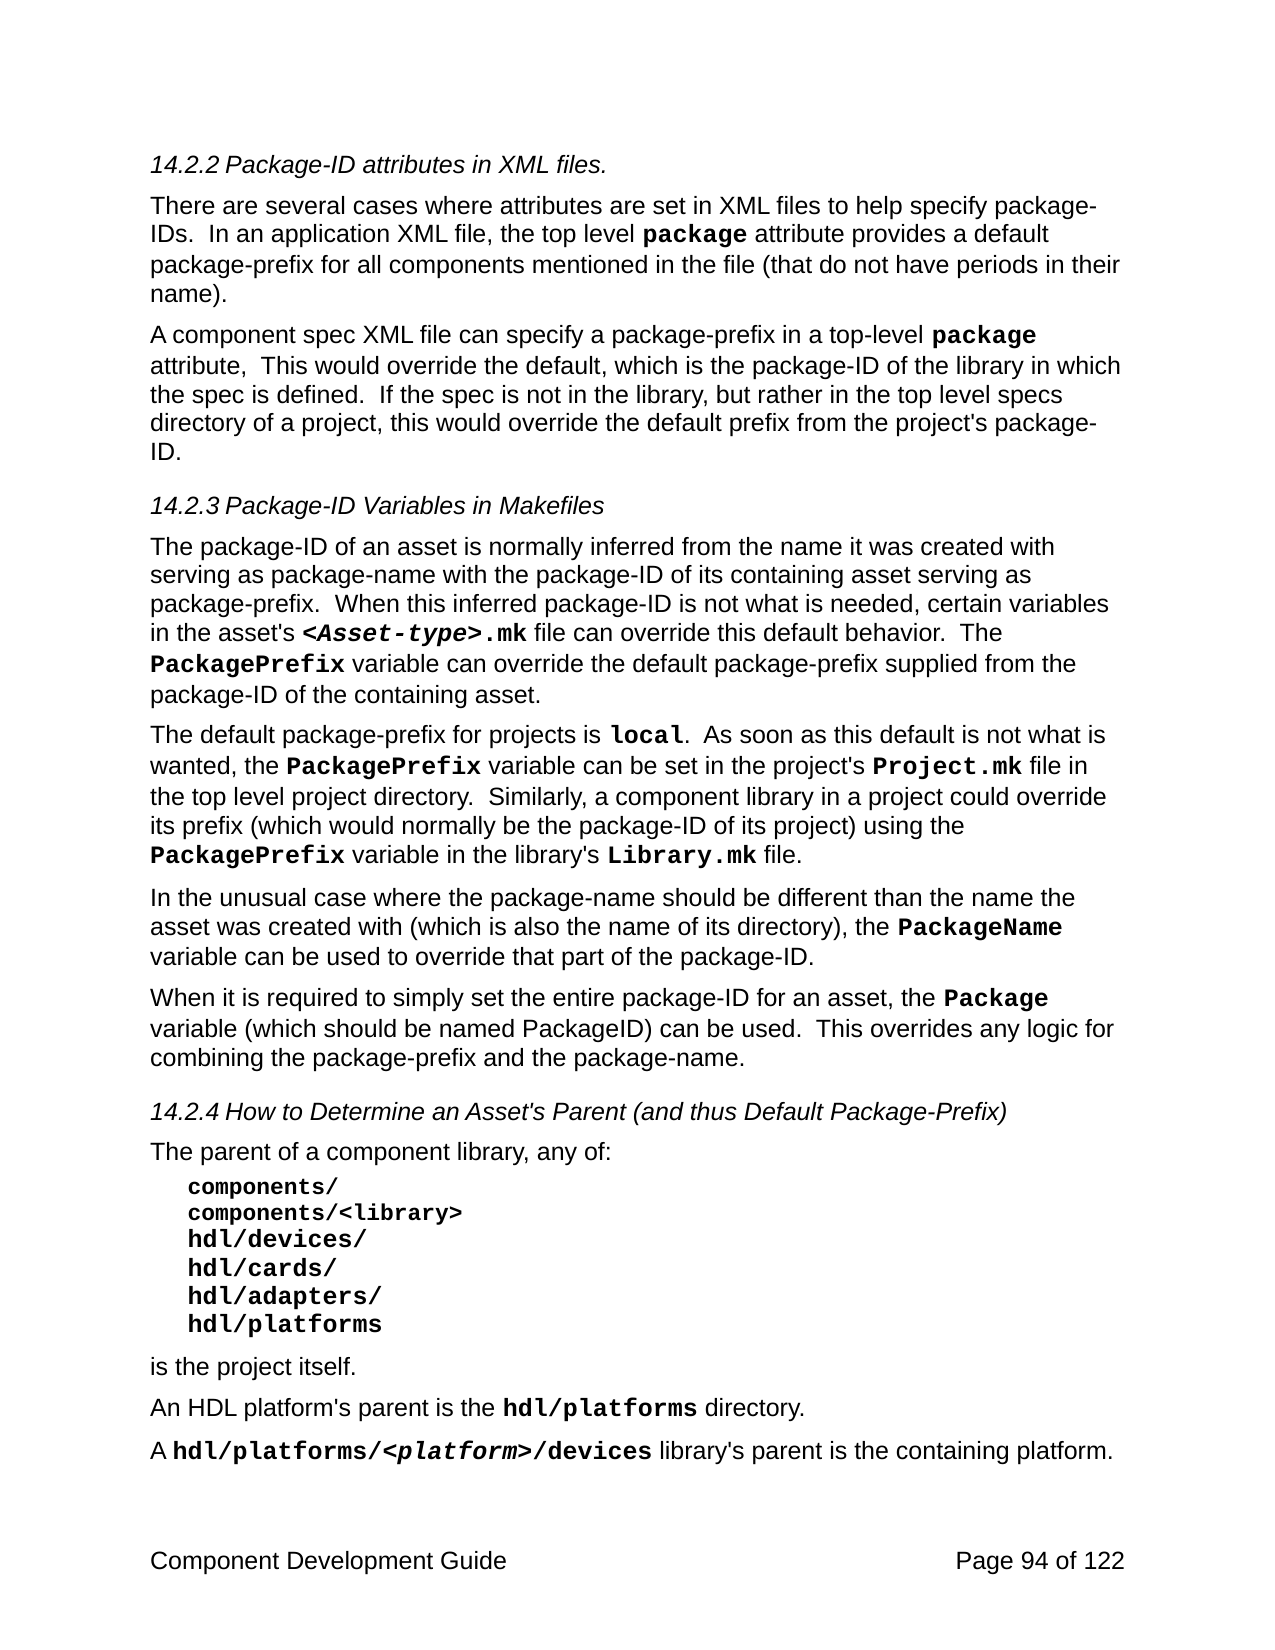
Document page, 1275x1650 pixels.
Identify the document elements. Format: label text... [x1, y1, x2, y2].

text There are several cases where attributes are set in XML files to help specify package-IDs. In an application XML file, the top level package attribute provides a default package-prefix for all components mentioned in the file (that do not have periods in their name). [150, 191, 1125, 308]
subtitle How to Determine an Asset's Parent (and thus Default Package-Prefix) [150, 1097, 1125, 1125]
text components/ components/<library> hdl/devices/ hdl/cards/ hdl/adapters/ hdl/platforms [187, 1175, 1125, 1340]
text An HDL platform's parent is the hdl/platforms directory. [150, 1393, 1125, 1424]
subtitle Package-ID Variables in Makefiles [150, 491, 1125, 519]
subtitle Package-ID attributes in XML files. [150, 150, 1125, 179]
text The default package-prefix for projects is local. As soon as this default is not what is wanted, the PackagePrefix variable can be set in the project's Project.mk file in the top level project directory. Similarly, a component library in a project could override its prefix (which would normally be the package-ID of its project) using the PackagePrefix variable in the library's Library.mk file. [150, 720, 1125, 871]
text In the unusual case where the package-name should be different than the name the asset was created with (which is also the name of its directory), the PackageName variable can be used to override that part of the package-ID. [150, 883, 1125, 971]
text A hdl/platforms/<platform>/devices library's parent is the containing platform. [150, 1436, 1125, 1467]
text The package-ID of an asset is normally inferred from the name it was created with serving as package-name with the package-ID of its containing asset serving as package-prefix. When this inferred package-ID is not what is needed, certain variables in the asset's <Asset-type>.mk file can override this default behavior. The PackagePrefix variable can override the default package-prefix supplied from the package-ID of the containing asset. [150, 532, 1125, 708]
text The parent of a component library, any of: [150, 1137, 1125, 1166]
text When it is required to simply set the entire package-ID for an asset, the Package variable (which should be named PackageID) can be used. This overrides any logic for combining the package-prefix and the package-name. [150, 983, 1125, 1072]
text is the project itself. [150, 1352, 1125, 1381]
text A component spec XML file can specify a package-prefix in a top-level package attribute, This would override the default, which is the package-ID of the library in which the spec is defined. If the spec is not in the library, but rather in the top level specs directory of a project, this would override the default prefix from the project's package-ID. [150, 320, 1125, 466]
